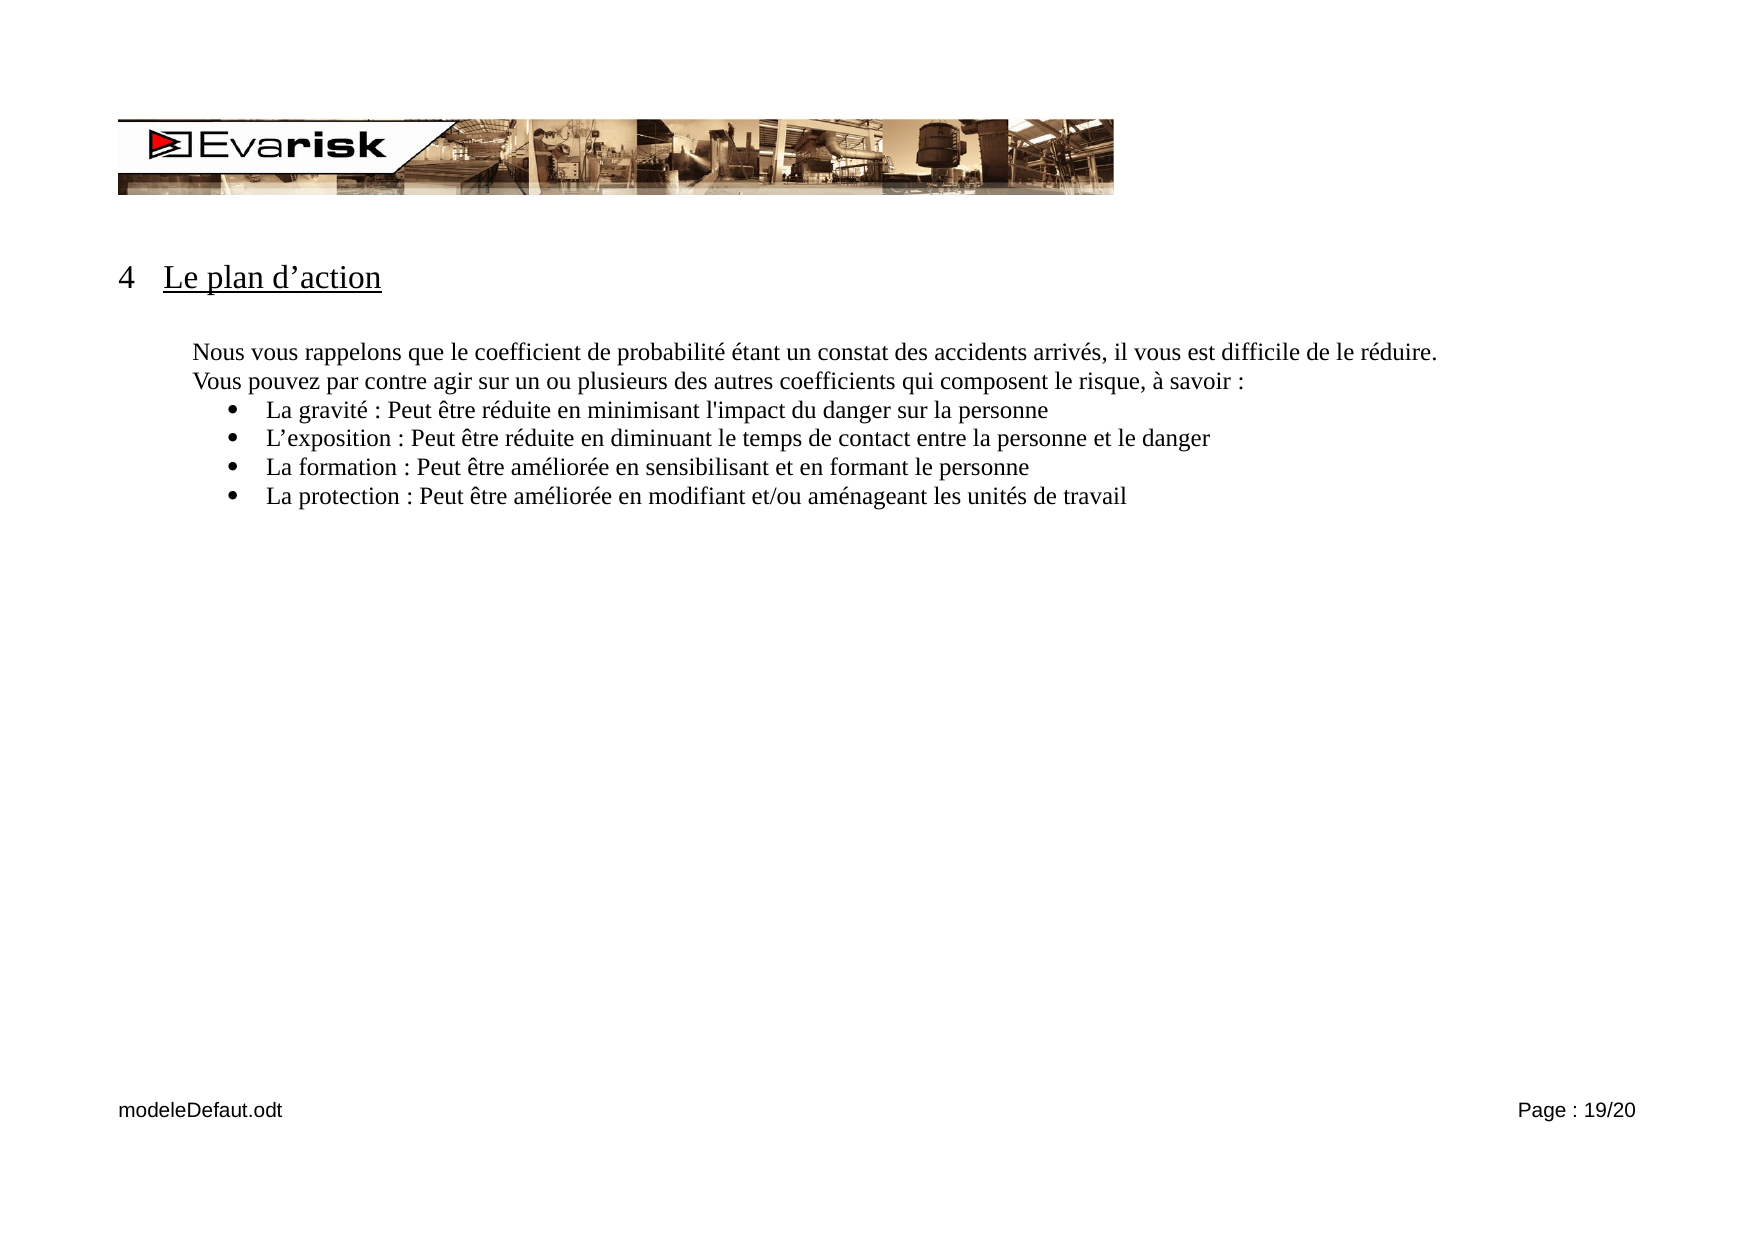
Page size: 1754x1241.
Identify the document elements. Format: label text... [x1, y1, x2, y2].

list La protection : Peut être améliorée en modifiant et/ou aménageant les unités de travail [228, 481, 1636, 510]
text Vous pouvez par contre agir sur un ou plusieurs des autres coefficients qui composent le risque, à savoir : [192, 366, 1636, 395]
list L’exposition : Peut être réduite en diminuant le temps de contact entre la personne et le danger [228, 423, 1636, 452]
list La gravité : Peut être réduite en minimisant l'impact du danger sur la personne [228, 395, 1636, 423]
subtitle Le plan d’action [118, 258, 1636, 296]
list La formation : Peut être améliorée en sensibilisant et en formant le personne [228, 452, 1636, 481]
text Nous vous rappelons que le coefficient de probabilité étant un constat des accidents arrivés, il vous est difficile de le réduire. [192, 337, 1636, 366]
